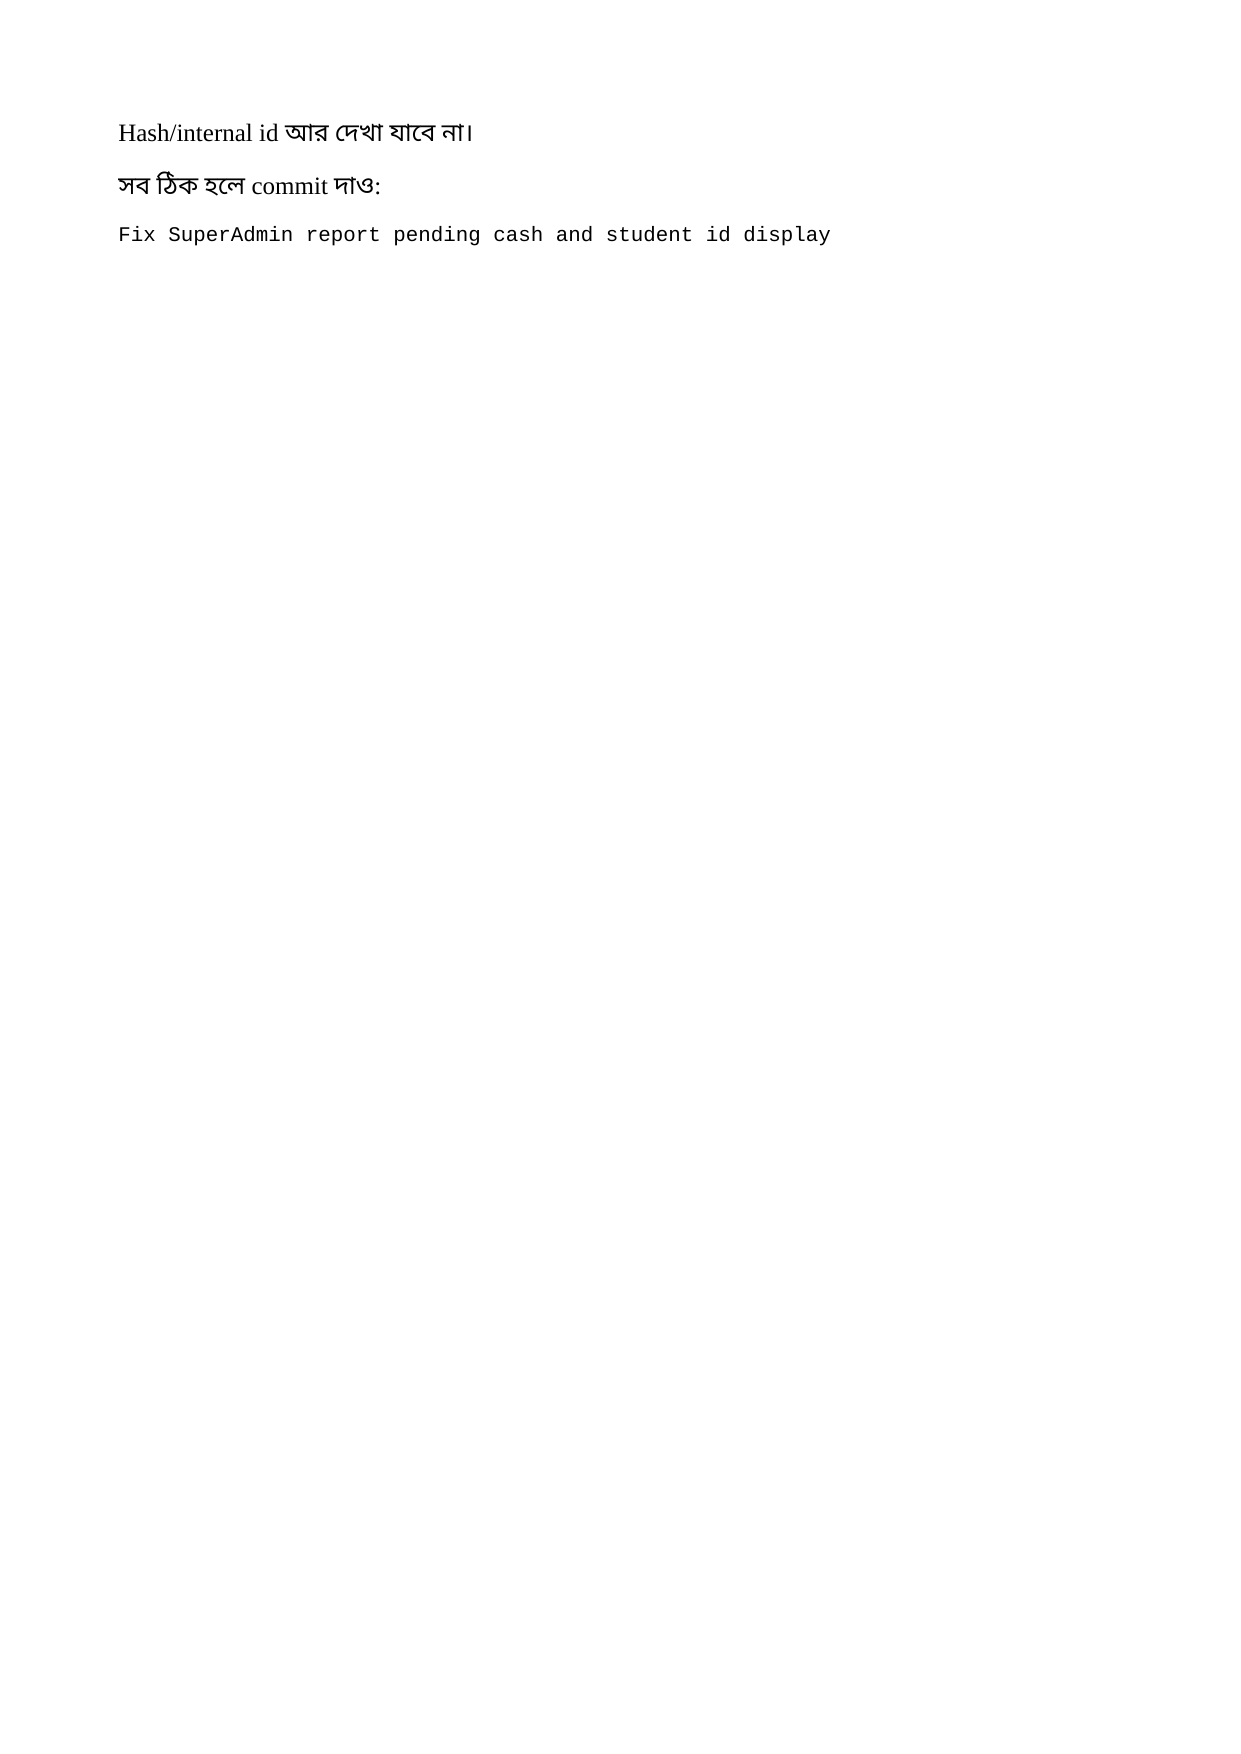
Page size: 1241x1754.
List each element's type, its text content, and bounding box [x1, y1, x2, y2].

text Fix SuperAdmin report pending cash and student id display [118, 224, 1122, 248]
text Hash/internal id আর দেখা যাবে না। [118, 118, 1122, 152]
text সব ঠিক হলে commit দাও: [118, 171, 1122, 205]
